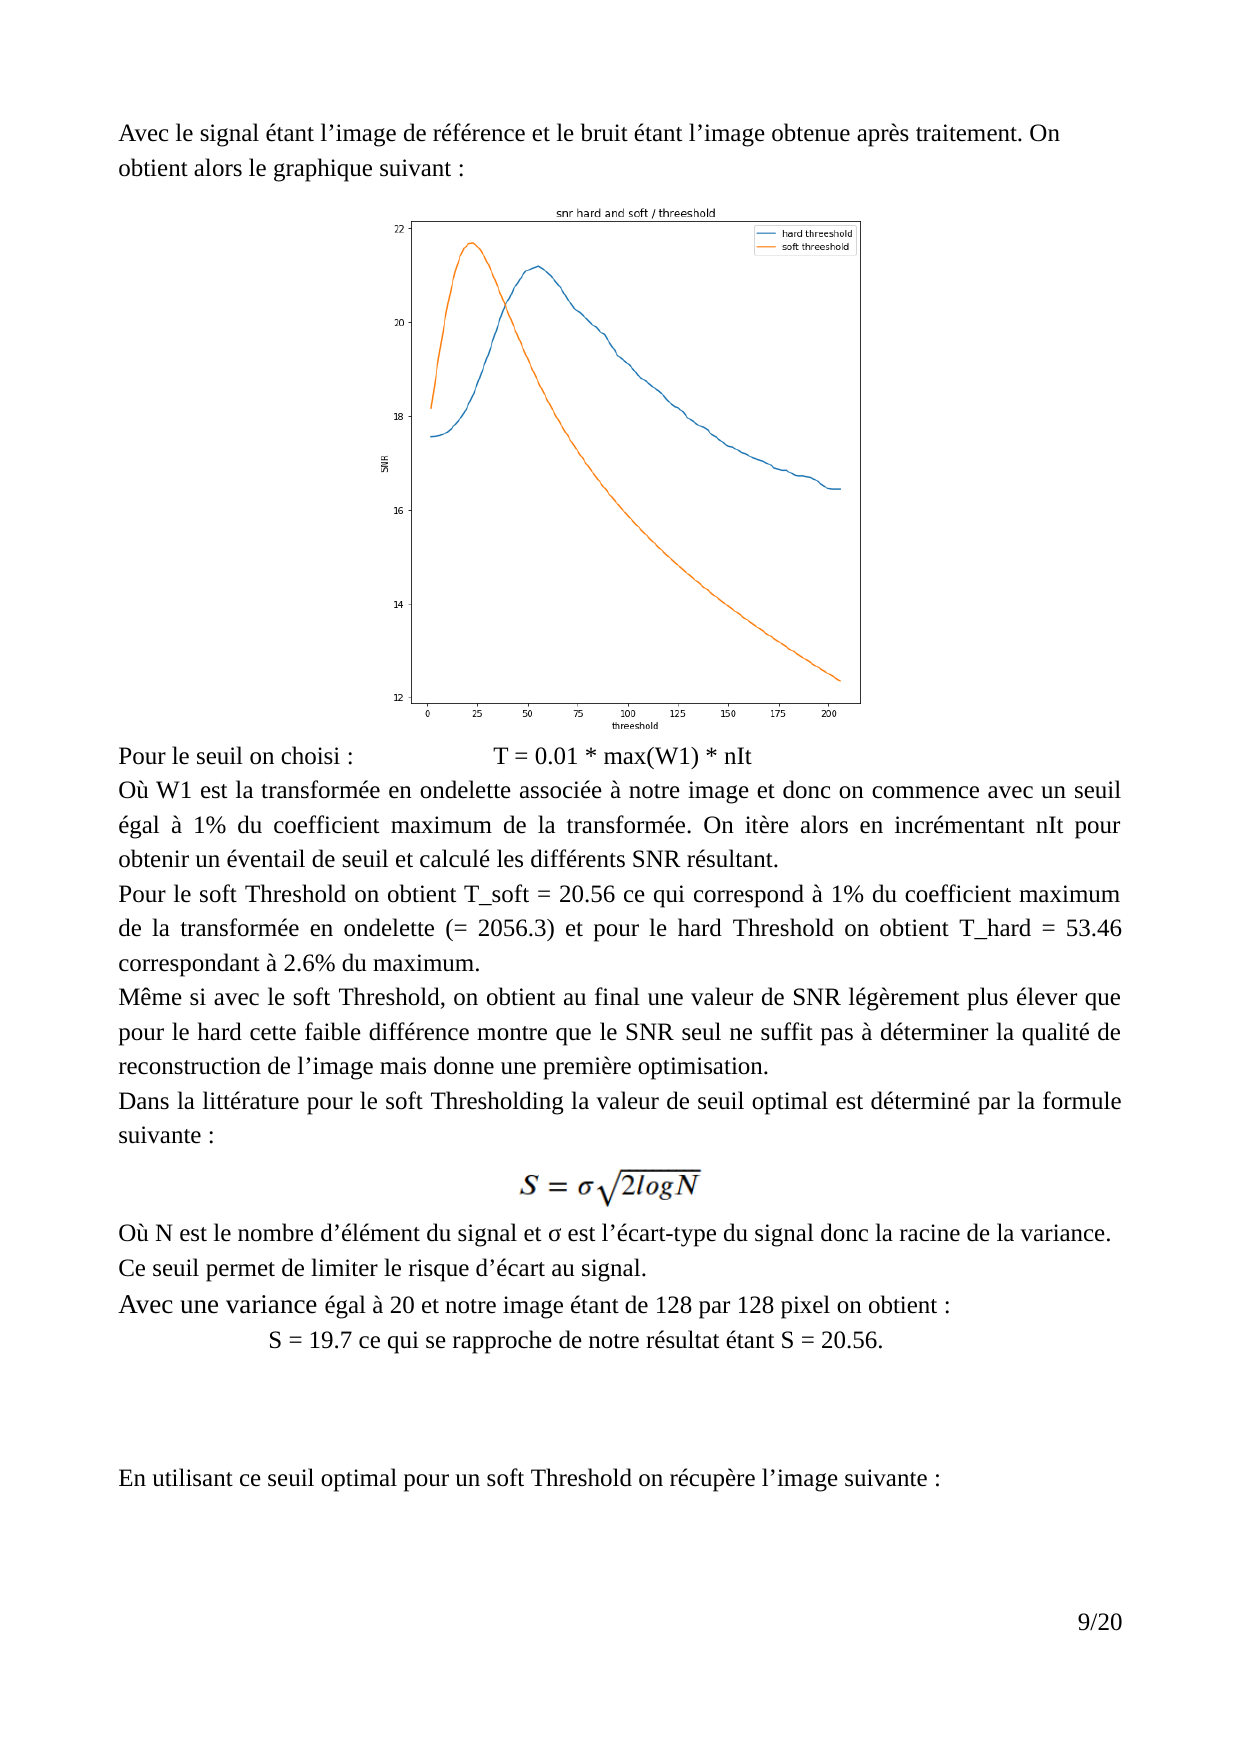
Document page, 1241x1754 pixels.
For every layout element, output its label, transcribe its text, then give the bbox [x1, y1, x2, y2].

picture [498, 1149, 719, 1213]
text En utilisant ce seuil optimal pour un soft Threshold on récupère l’image suivante : [118, 1463, 1122, 1492]
text S = 19.7 ce qui se rapproche de notre résultat étant S = 20.56. [118, 1325, 1122, 1354]
text Dans la littérature pour le soft Thresholding la valeur de seuil optimal est déterminé par la formule suivante : [118, 1086, 1122, 1149]
text Même si avec le soft Threshold, on obtient au final une valeur de SNR légèrement plus élever que pour le hard cette faible différence montre que le SNR seul ne suffit pas à déterminer la qualité de reconstruction de l’image mais donne une première optimisation. [118, 982, 1122, 1080]
text Pour le soft Threshold on obtient T_soft = 20.56 ce qui correspond à 1% du coefficient maximum de la transformée en ondelette (= 2056.3) et pour le hard Threshold on obtient T_hard = 53.46 correspondant à 2.6% du maximum. [118, 879, 1122, 977]
text Pour le seuil on choisi : T = 0.01 * max(W1) * nIt [118, 736, 1122, 770]
picture [375, 201, 866, 736]
text Où N est le nombre d’élément du signal et σ est l’écart-type du signal donc la racine de la variance. Ce seuil permet de limiter le risque d’écart au signal. Avec une variance égal à 20 et notre image étant de 128 par 128 pixel on obtient : [118, 1218, 1122, 1319]
text Avec le signal étant l’image de référence et le bruit étant l’image obtenue après traitement. On obtient alors le graphique suivant : [118, 118, 1122, 181]
text Où W1 est la transformée en ondelette associée à notre image et donc on commence avec un seuil égal à 1% du coefficient maximum de la transformée. On itère alors en incrémentant nIt pour obtenir un éventail de seuil et calculé les différents SNR résultant. [118, 776, 1122, 873]
